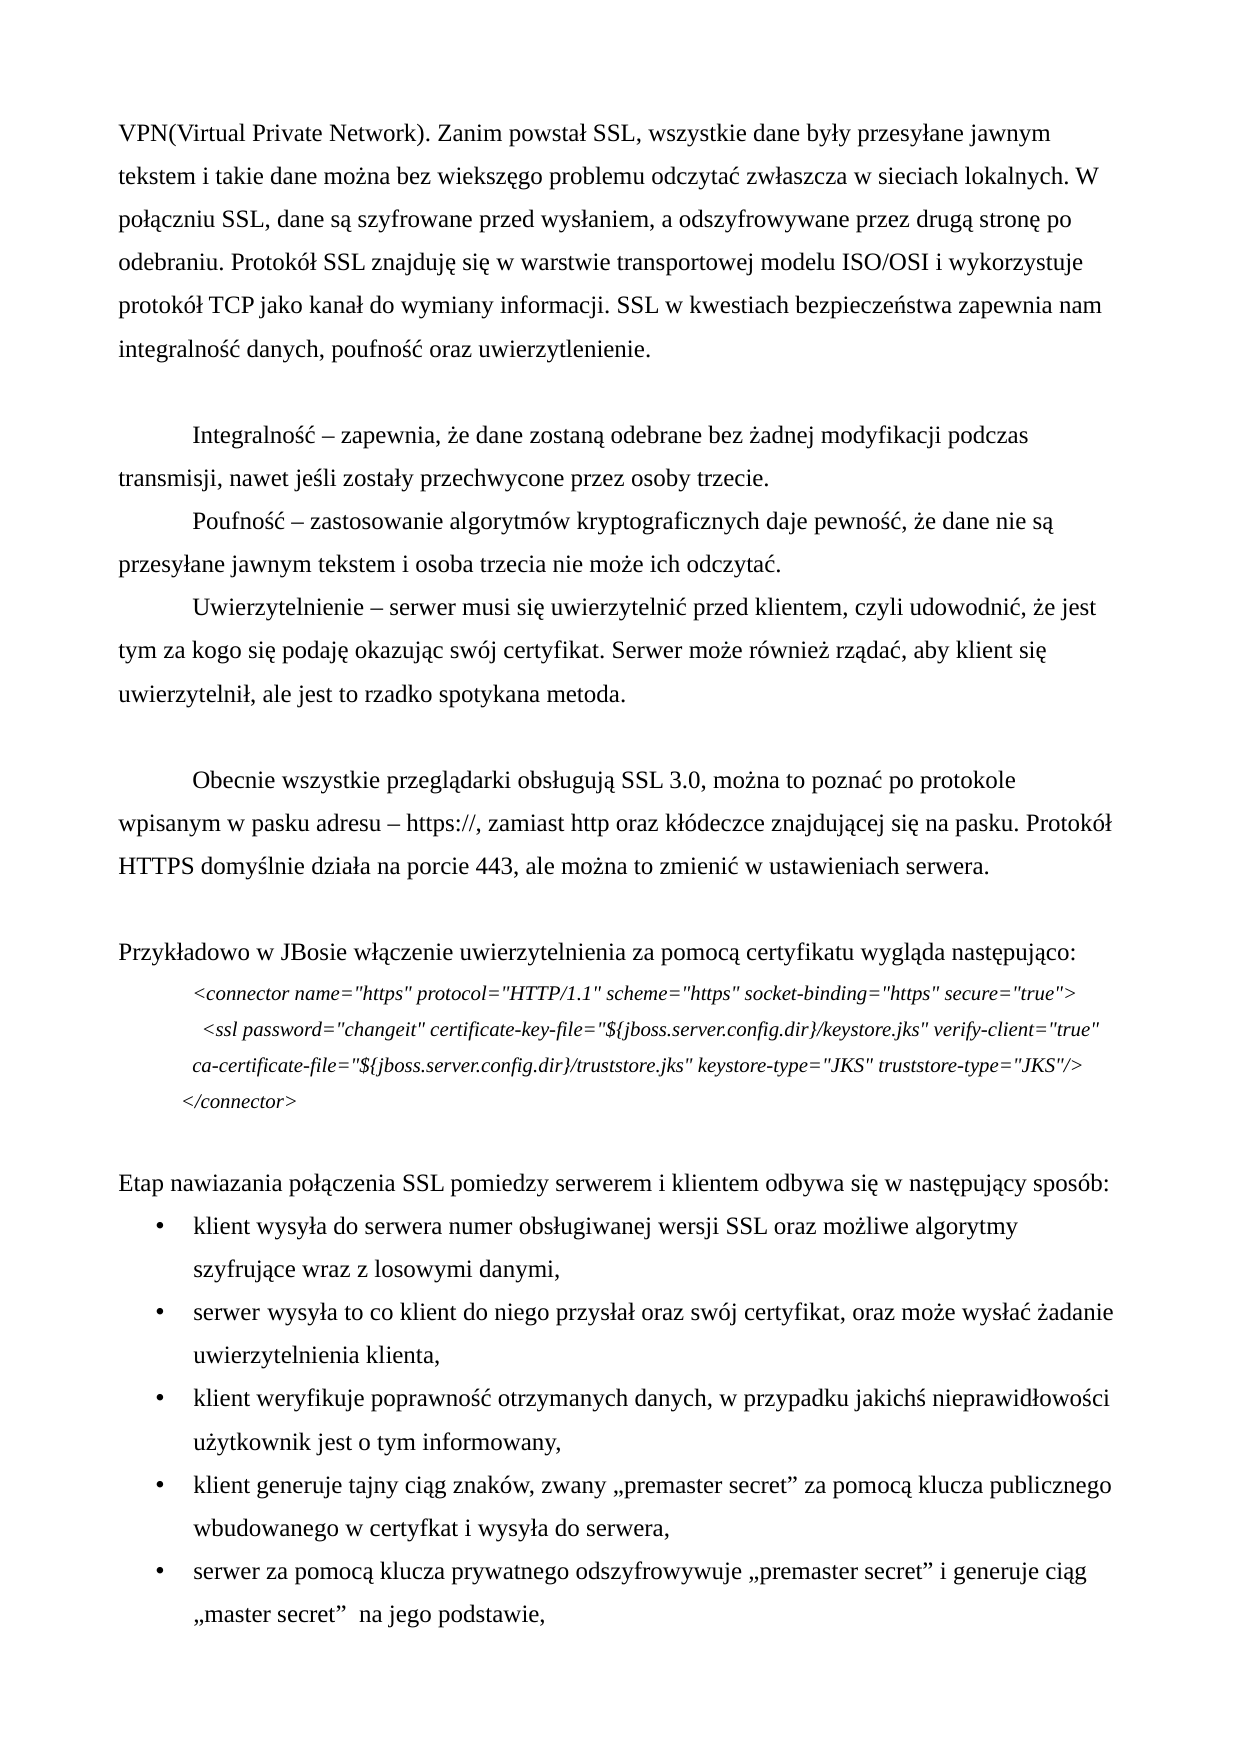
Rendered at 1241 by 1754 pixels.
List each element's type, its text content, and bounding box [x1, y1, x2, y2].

list klient weryfikuje poprawność otrzymanych danych, w przypadku jakichś nieprawidłowości użytkownik jest o tym informowany, [156, 1383, 1122, 1455]
text Integralność – zapewnia, że dane zostaną odebrane bez żadnej modyfikacji podczas transmisji, nawet jeśli zostały przechwycone przez osoby trzecie. [118, 420, 1122, 492]
text Poufność – zastosowanie algorytmów kryptograficznych daje pewność, że dane nie są przesyłane jawnym tekstem i osoba trzecia nie może ich odczytać. [118, 506, 1122, 578]
text <ssl password="changeit" certificate-key-file="${jboss.server.config.dir}/keystore.jks" verify-client="true" ca-certificate-file="${jboss.server.config.dir}/truststore.jks" keystore-type="JKS" truststore-type="JKS"/> [118, 1017, 1122, 1077]
list klient wysyła do serwera numer obsługiwanej wersji SSL oraz możliwe algorytmy szyfrujące wraz z losowymi danymi, [156, 1211, 1122, 1283]
text Etap nawiazania połączenia SSL pomiedzy serwerem i klientem odbywa się w następujący sposób: [118, 1168, 1122, 1197]
list serwer za pomocą klucza prywatnego odszyfrowywuje „premaster secret” i generuje ciąg „master secret” na jego podstawie, [156, 1556, 1122, 1628]
text VPN(Virtual Private Network). Zanim powstał SSL, wszystkie dane były przesyłane jawnym tekstem i takie dane można bez wiekszęgo problemu odczytać zwłaszcza w sieciach lokalnych. W połączniu SSL, dane są szyfrowane przed wysłaniem, a odszyfrowywane przez drugą stronę po odebraniu. Protokół SSL znajduję się w warstwie transportowej modelu ISO/OSI i wykorzystuje protokół TCP jako kanał do wymiany informacji. SSL w kwestiach bezpieczeństwa zapewnia nam integralność danych, poufność oraz uwierzytlenienie. [118, 118, 1122, 362]
text Przykładowo w JBosie włączenie uwierzytelnienia za pomocą certyfikatu wygląda następująco: [118, 937, 1122, 966]
list klient generuje tajny ciąg znaków, zwany „premaster secret” za pomocą klucza publicznego wbudowanego w certyfkat i wysyła do serwera, [156, 1470, 1122, 1542]
text Obecnie wszystkie przeglądarki obsługują SSL 3.0, można to poznać po protokole wpisanym w pasku adresu – https://, zamiast http oraz kłódeczce znajdującej się na pasku. Protokół HTTPS domyślnie działa na porcie 443, ale można to zmienić w ustawieniach serwera. [118, 765, 1122, 880]
text Uwierzytelnienie – serwer musi się uwierzytelnić przed klientem, czyli udowodnić, że jest tym za kogo się podaję okazując swój certyfikat. Serwer może również rządać, aby klient się uwierzytelnił, ale jest to rzadko spotykana metoda. [118, 592, 1122, 707]
list serwer wysyła to co klient do niego przysłał oraz swój certyfikat, oraz może wysłać żadanie uwierzytelnienia klienta, [156, 1297, 1122, 1369]
text <connector name="https" protocol="HTTP/1.1" scheme="https" socket-binding="https" secure="true"> [118, 981, 1122, 1005]
text </connector> [118, 1089, 1122, 1113]
